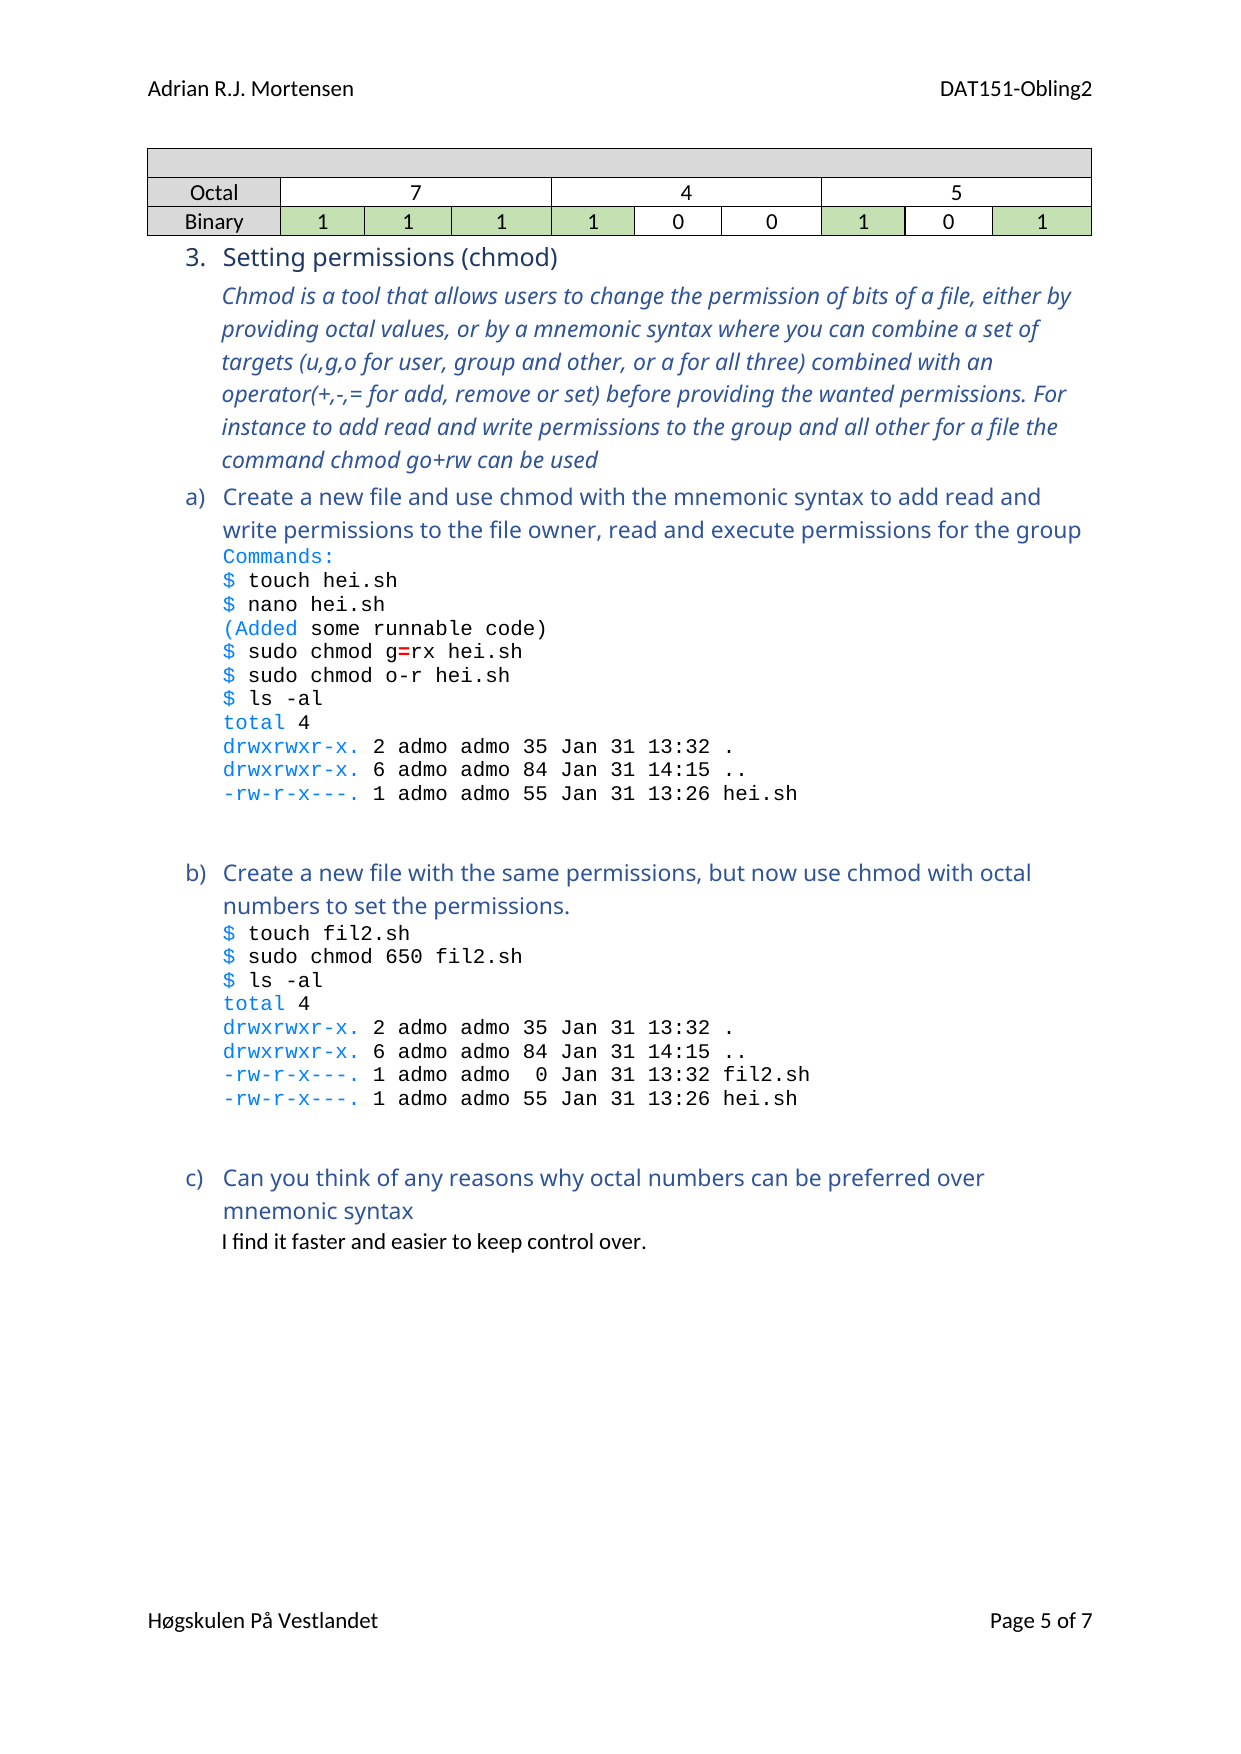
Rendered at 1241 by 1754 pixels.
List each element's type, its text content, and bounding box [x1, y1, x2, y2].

list total 4 [223, 712, 1093, 736]
table_cell Binary [148, 207, 280, 235]
list drwxrwxr-x. 2 admo admo 35 Jan 31 13:32 . [223, 1017, 1093, 1041]
list $ touch fil2.sh [223, 922, 1093, 946]
table_cell 4 [552, 178, 821, 206]
list $ sudo chmod o-r hei.sh [223, 665, 1093, 688]
list -rw-r-x---. 1 admo admo 55 Jan 31 13:26 hei.sh [223, 783, 1093, 807]
list $ touch hei.sh [223, 570, 1093, 594]
table_cell 1 [452, 207, 551, 235]
table_cell Octal [148, 178, 280, 206]
list drwxrwxr-x. 6 admo admo 84 Jan 31 14:15 .. [223, 1041, 1093, 1064]
list drwxrwxr-x. 6 admo admo 84 Jan 31 14:15 .. [223, 759, 1093, 783]
list Setting permissions (chmod) [185, 240, 1093, 274]
list -rw-r-x---. 1 admo admo 55 Jan 31 13:26 hei.sh [223, 1088, 1093, 1112]
table_cell 1 [281, 207, 364, 235]
table_cell 5 [822, 178, 1091, 206]
list -rw-r-x---. 1 admo admo 0 Jan 31 13:32 fil2.sh [223, 1064, 1093, 1088]
table_cell 1 [552, 207, 634, 235]
table_cell 1 [365, 207, 451, 235]
subtitle Chmod is a tool that allows users to change the permission of bits of a file, either by providing octal values, or by a mnemonic syntax where you can combine a set of targets (u,g,o for user, group and other, or a for all three) combined with an operator(+,-,= for add, remove or set) before providing the wanted permissions. For instance to add read and write permissions to the group and all other for a file the command chmod go+rw can be used [221, 280, 1093, 475]
table_cell 7 [281, 178, 551, 206]
list Create a new file and use chmod with the mnemonic syntax to add read and write permissions to the file owner, read and execute permissions for the group [185, 481, 1093, 545]
text I find it faster and easier to keep control over. [148, 1227, 1093, 1256]
table_cell 1 [993, 207, 1091, 235]
table_cell 0 [906, 207, 992, 235]
table_cell [148, 149, 1091, 177]
list $ nano hei.sh [223, 594, 1093, 617]
list $ sudo chmod 650 fil2.sh [223, 946, 1093, 970]
table_cell 0 [635, 207, 721, 235]
list drwxrwxr-x. 2 admo admo 35 Jan 31 13:32 . [223, 736, 1093, 759]
table_cell 0 [722, 207, 821, 235]
list total 4 [223, 993, 1093, 1017]
list (Added some runnable code) [223, 617, 1093, 641]
list Create a new file with the same permissions, but now use chmod with octal numbers to set the permissions. [185, 857, 1093, 921]
list $ ls -al [223, 970, 1093, 993]
list Can you think of any reasons why octal numbers can be preferred over mnemonic syntax [185, 1162, 1093, 1226]
list $ ls -al [223, 688, 1093, 712]
table_cell 1 [822, 207, 904, 235]
list Commands: [223, 547, 1093, 570]
list $ sudo chmod g=rx hei.sh [223, 641, 1093, 665]
